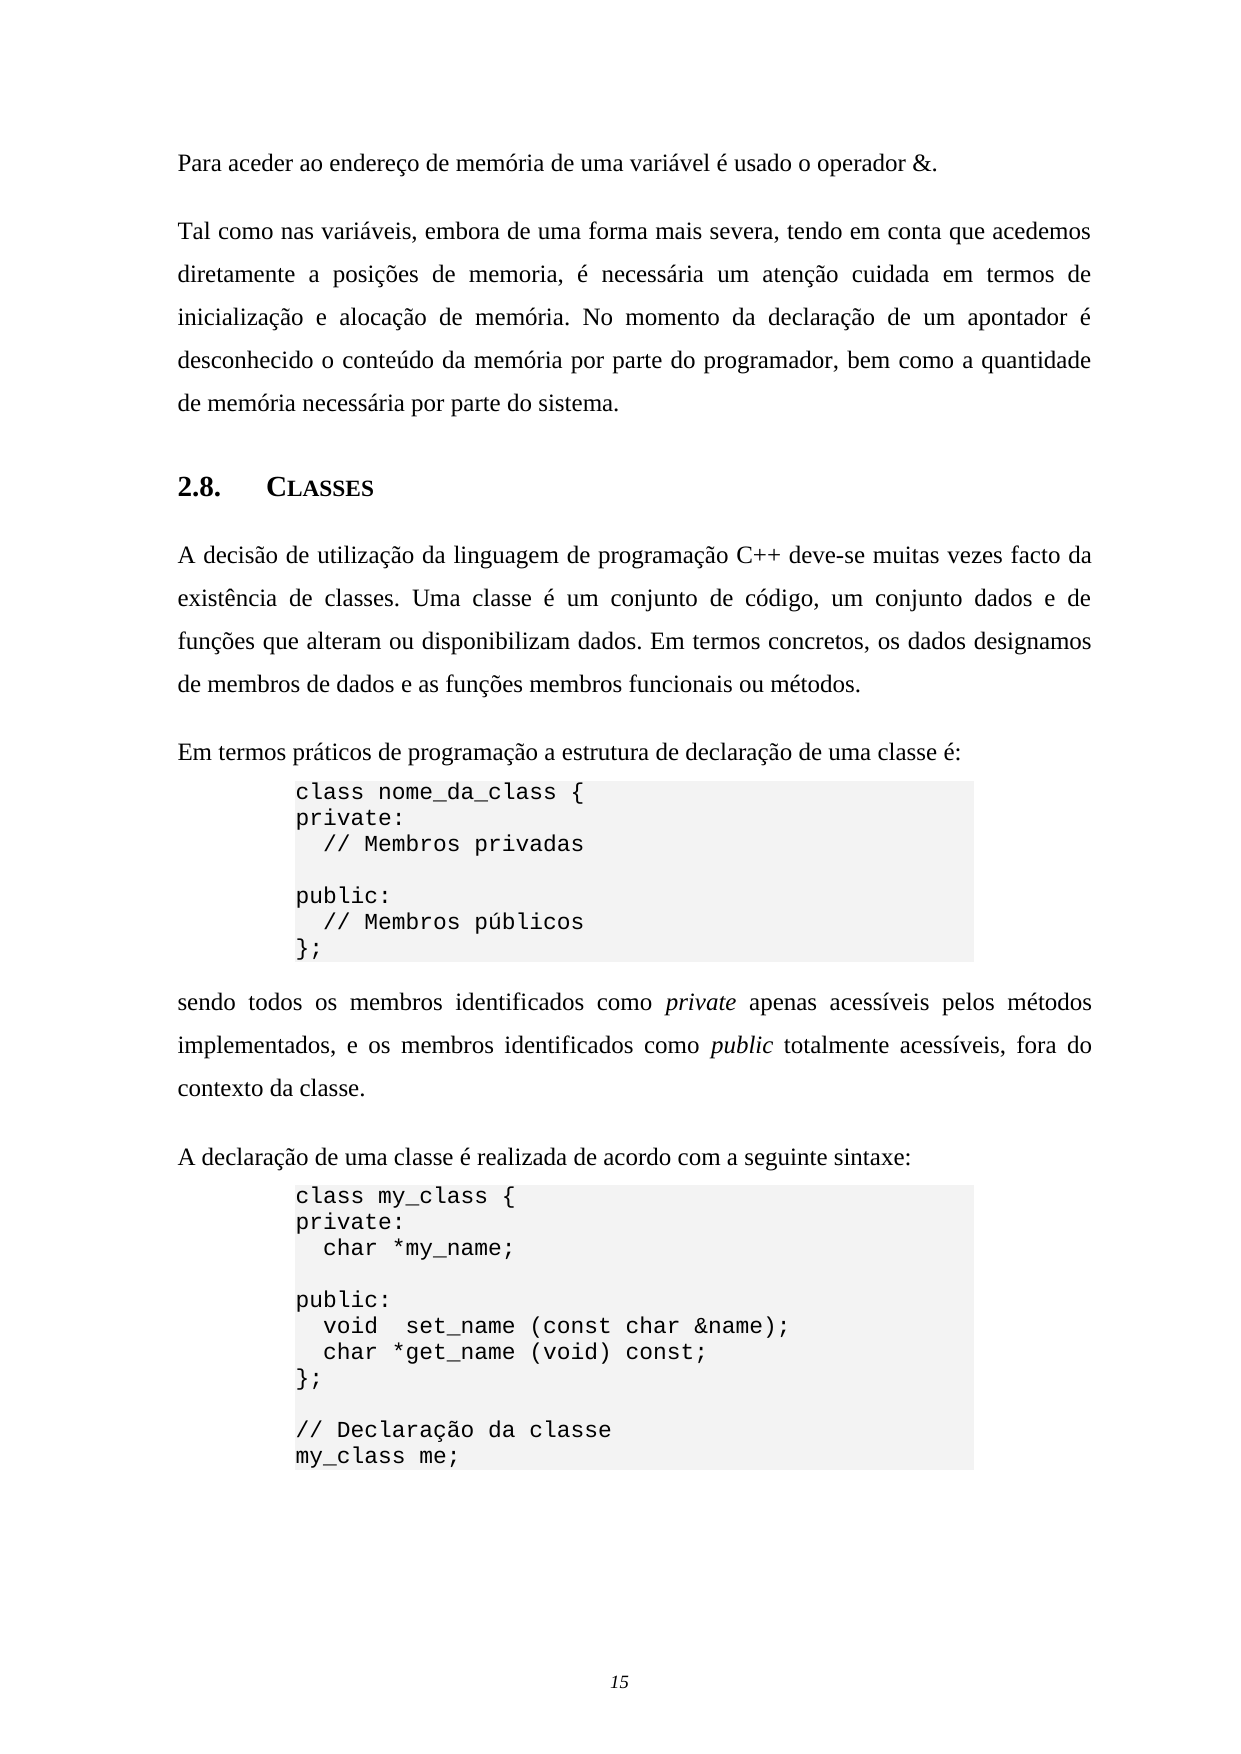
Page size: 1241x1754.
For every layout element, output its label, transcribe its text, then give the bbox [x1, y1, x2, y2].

text Em termos práticos de programação a estrutura de declaração de uma classe é: [177, 737, 1092, 766]
text }; [295, 936, 974, 962]
text // Membros privadas [295, 832, 974, 858]
text A declaração de uma classe é realizada de acordo com a seguinte sintaxe: [177, 1142, 1092, 1170]
text }; [295, 1366, 974, 1392]
text sendo todos os membros identificados como private apenas acessíveis pelos métodos implementados, e os membros identificados como public totalmente acessíveis, fora do contexto da classe. [177, 987, 1092, 1102]
text void set_name (const char &name); [295, 1314, 974, 1340]
text class my_class { [295, 1185, 974, 1211]
text // Membros públicos [295, 910, 974, 936]
text char *get_name (void) const; [295, 1340, 974, 1366]
text A decisão de utilização da linguagem de programação C++ deve-se muitas vezes facto da existência de classes. Uma classe é um conjunto de código, um conjunto dados e de funções que alteram ou disponibilizam dados. Em termos concretos, os dados designamos de membros de dados e as funções membros funcionais ou métodos. [177, 540, 1092, 698]
text public: [295, 1288, 974, 1314]
text // Declaração da classe [295, 1418, 974, 1444]
text Para aceder ao endereço de memória de uma variável é usado o operador &. [177, 148, 1092, 176]
text my_class me; [295, 1444, 974, 1470]
text public: [295, 884, 974, 910]
text Tal como nas variáveis, embora de uma forma mais severa, tendo em conta que acedemos diretamente a posições de memoria, é necessária um atenção cuidada em termos de inicialização e alocação de memória. No momento da declaração de um apontador é desconhecido o conteúdo da memória por parte do programador, bem como a quantidade de memória necessária por parte do sistema. [177, 216, 1092, 417]
text private: [295, 1211, 974, 1237]
list Classes [177, 469, 1092, 502]
text char *my_name; [295, 1237, 974, 1262]
text class nome_da_class { [295, 781, 974, 807]
text private: [295, 807, 974, 832]
